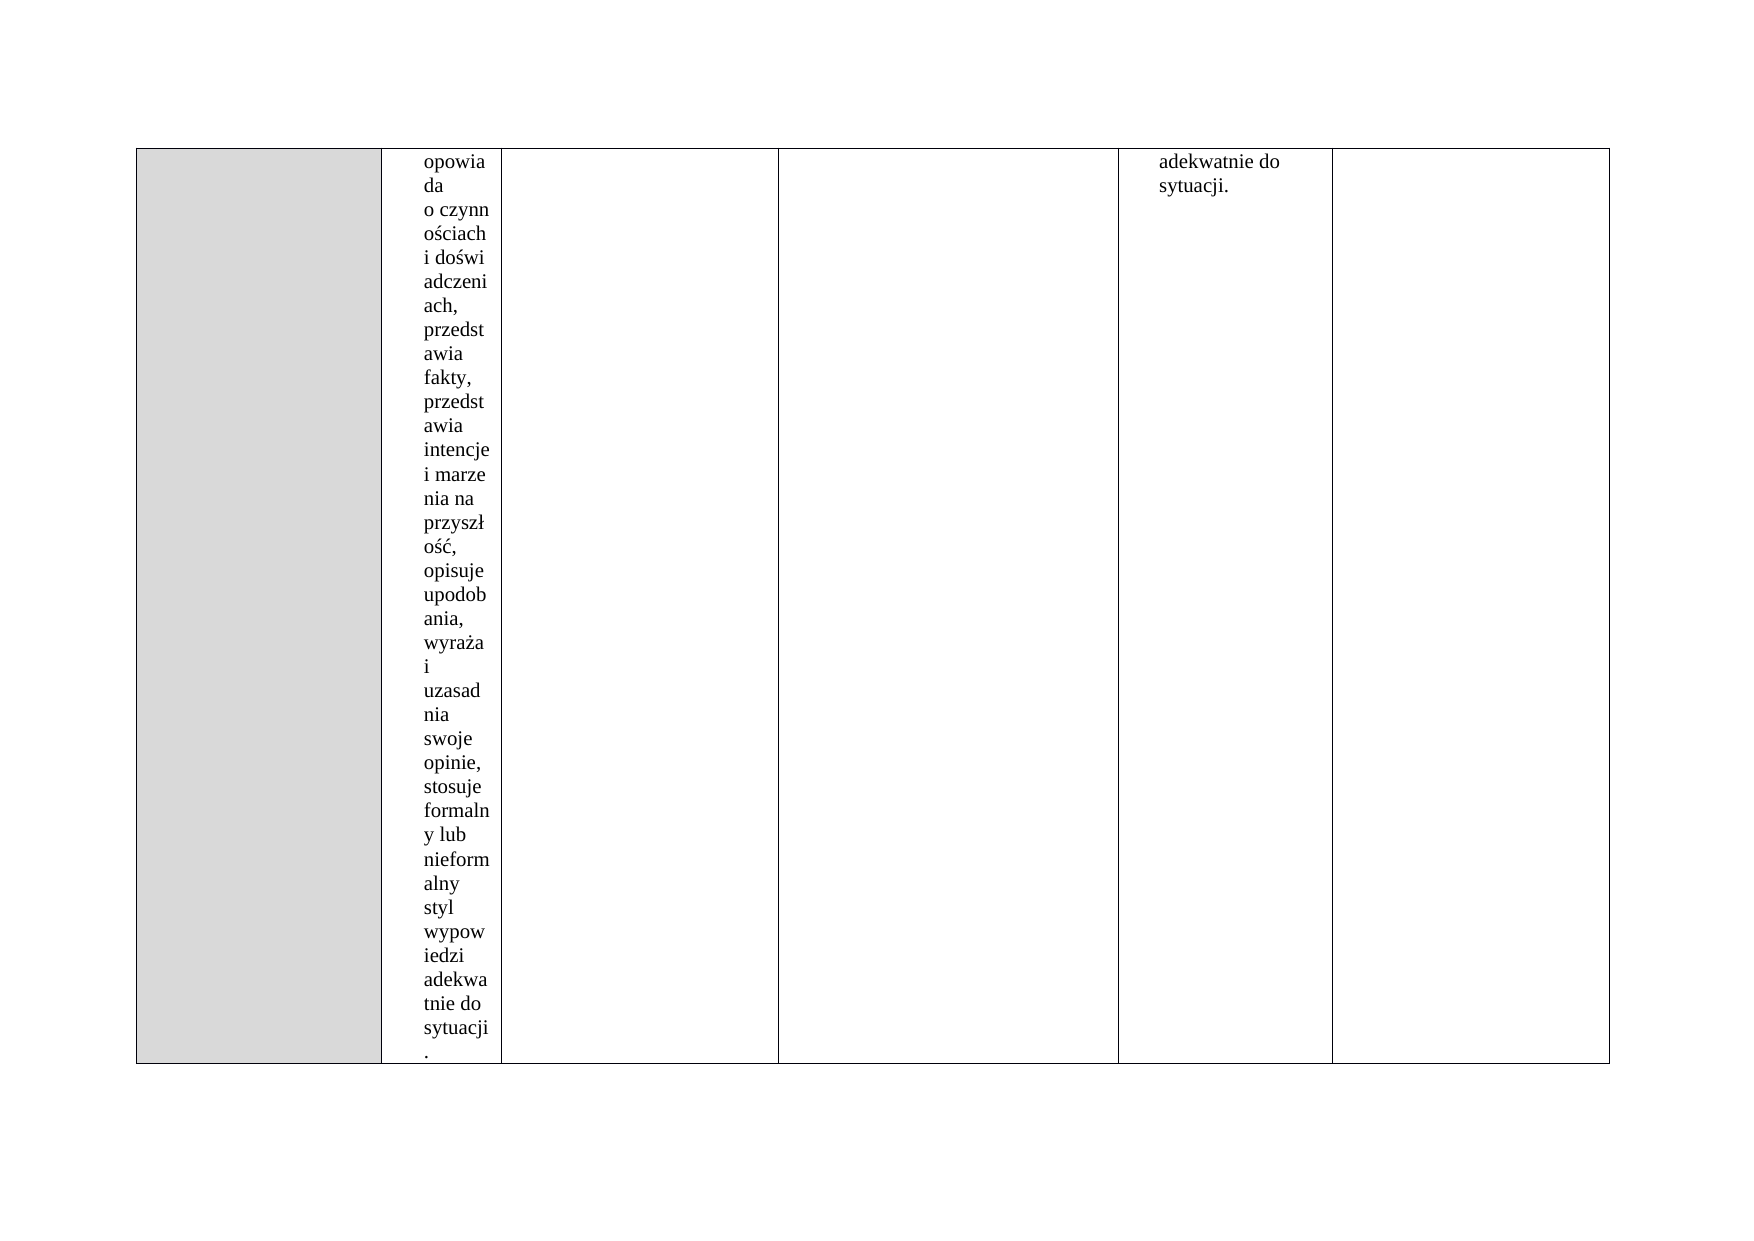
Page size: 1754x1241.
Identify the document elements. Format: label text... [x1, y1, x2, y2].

table_cell opowiada o czynnościach i doświadczeniach, przedstawia fakty, przedstawia intencje i marzenia na przyszłość, opisuje upodobania, wyraża i uzasadnia swoje opinie, stosuje formalny lub nieformalny styl wypowiedzi adekwatnie do sytuacji. [382, 149, 501, 1063]
table_cell [137, 149, 381, 1063]
table_cell [779, 149, 1118, 1063]
table_cell adekwatnie do sytuacji. [1119, 149, 1332, 1063]
table_cell [502, 149, 778, 1063]
table_cell [1333, 149, 1609, 1063]
